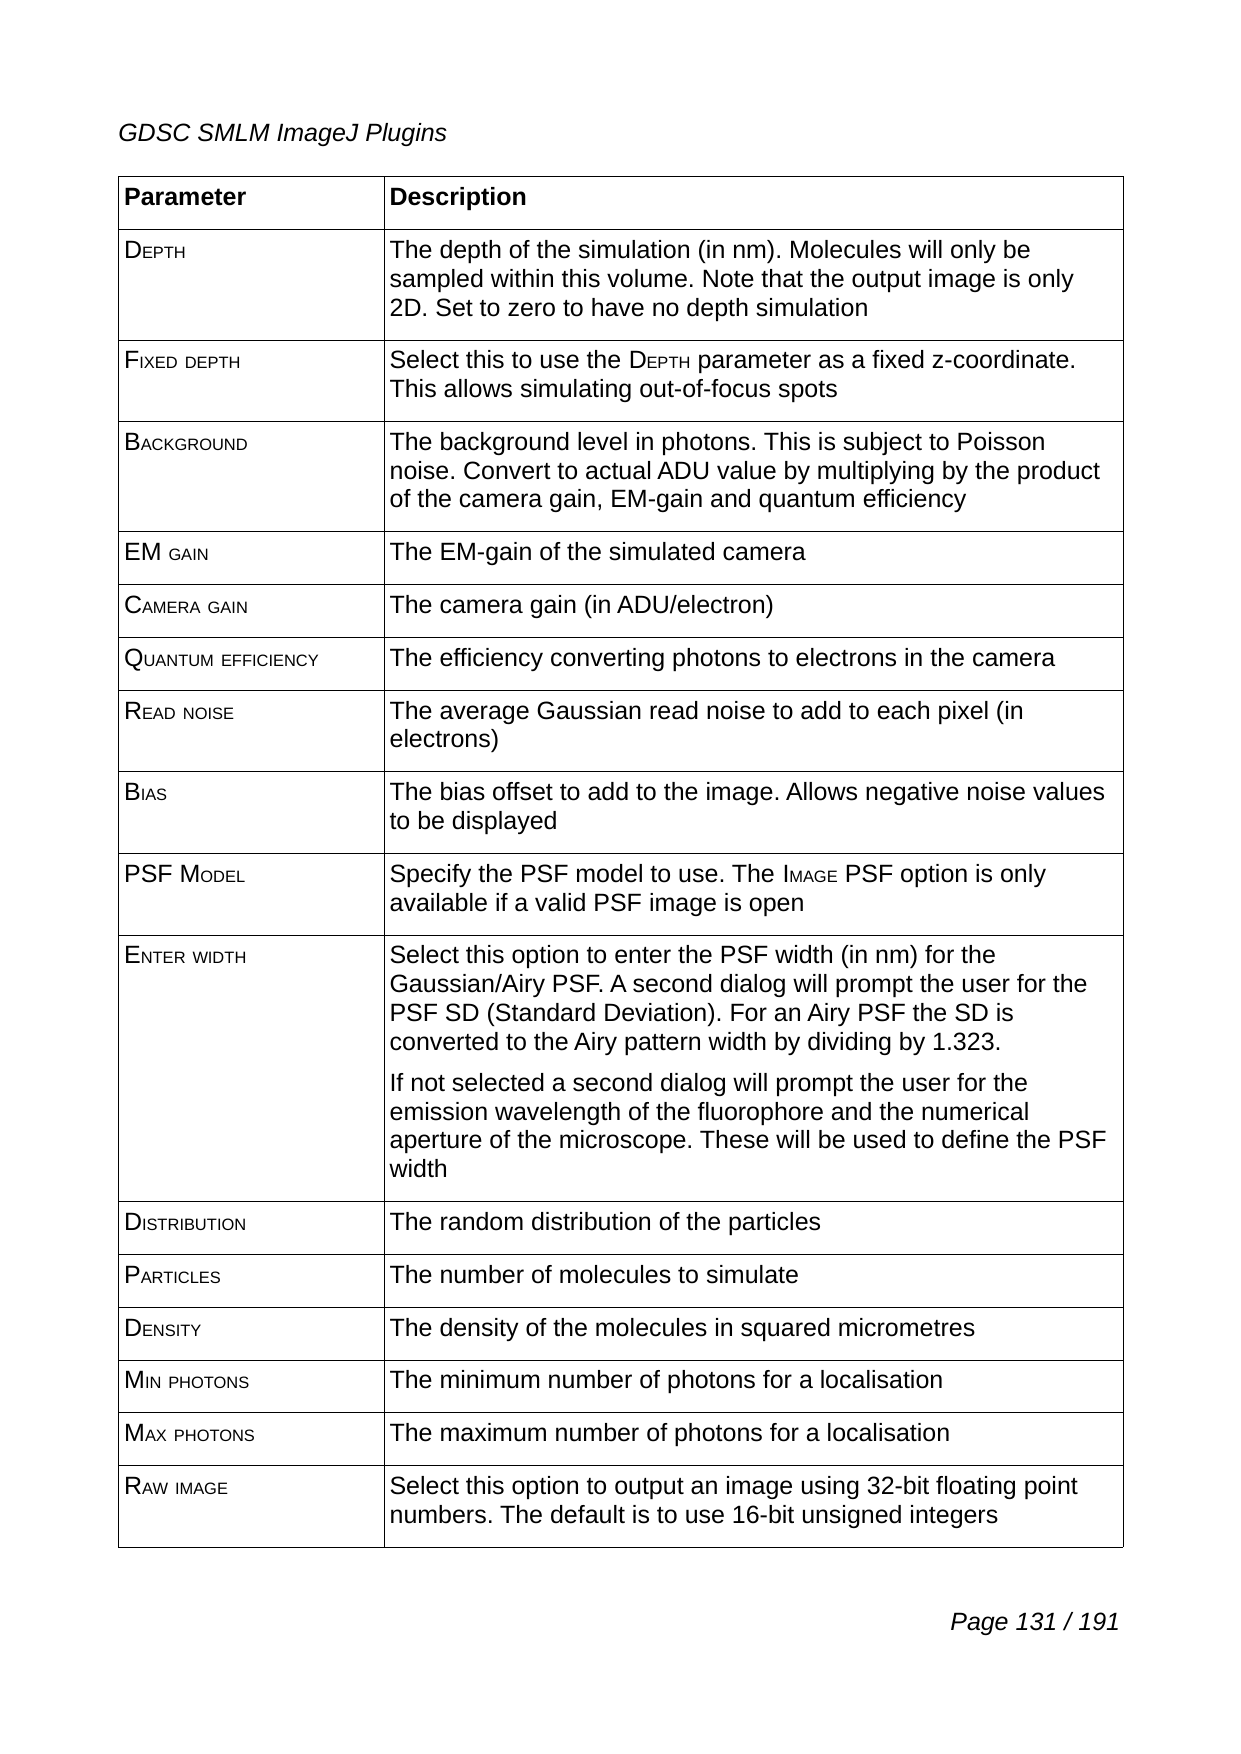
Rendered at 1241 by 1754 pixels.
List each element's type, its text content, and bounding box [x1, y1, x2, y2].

table_cell Specify the PSF model to use. The Image PSF option is only available if a valid PSF image is open [385, 854, 1123, 934]
table_cell Distribution [119, 1202, 384, 1254]
table_cell Max photons [119, 1413, 384, 1465]
table_cell The depth of the simulation (in nm). Molecules will only be sampled within this volume. Note that the output image is only 2D. Set to zero to have no depth simulation [385, 230, 1123, 339]
table_cell Bias [119, 772, 384, 853]
table_cell The maximum number of photons for a localisation [385, 1413, 1123, 1465]
table_header Description [385, 177, 1123, 229]
table_cell Enter width [119, 936, 384, 1201]
table_cell The minimum number of photons for a localisation [385, 1361, 1123, 1412]
table_cell The number of molecules to simulate [385, 1255, 1123, 1307]
table_header Parameter [119, 177, 384, 229]
table_cell Select this option to output an image using 32-bit floating point numbers. The default is to use 16-bit unsigned integers [385, 1466, 1123, 1547]
table_cell Background [119, 422, 384, 531]
table_cell Fixed depth [119, 341, 384, 421]
table_cell The background level in photons. This is subject to Poisson noise. Convert to actual ADU value by multiplying by the product of the camera gain, EM-gain and quantum efficiency [385, 422, 1123, 531]
table_cell Density [119, 1308, 384, 1359]
table_cell The EM-gain of the simulated camera [385, 532, 1123, 584]
table_cell Camera gain [119, 585, 384, 637]
table_cell PSF Model [119, 854, 384, 934]
table_cell Raw image [119, 1466, 384, 1547]
table_cell The density of the molecules in squared micrometres [385, 1308, 1123, 1359]
table_cell Select this option to enter the PSF width (in nm) for the Gaussian/Airy PSF. A second dialog will prompt the user for the PSF SD (Standard Deviation). For an Airy PSF the SD is converted to the Airy pattern width by dividing by 1.323. If not selected a second dialog will prompt the user for the emission wavelength of the fluorophore and the numerical aperture of the microscope. These will be used to define the PSF width [385, 936, 1123, 1201]
table_cell Quantum efficiency [119, 638, 384, 690]
table_cell The efficiency converting photons to electrons in the camera [385, 638, 1123, 690]
table_cell The camera gain (in ADU/electron) [385, 585, 1123, 637]
table_cell The bias offset to add to the image. Allows negative noise values to be displayed [385, 772, 1123, 853]
table_cell Read noise [119, 691, 384, 771]
table_cell The average Gaussian read noise to add to each pixel (in electrons) [385, 691, 1123, 771]
table_cell Particles [119, 1255, 384, 1307]
table_cell EM gain [119, 532, 384, 584]
table_cell Depth [119, 230, 384, 339]
table_cell Select this to use the Depth parameter as a fixed z-coordinate. This allows simulating out-of-focus spots [385, 341, 1123, 421]
table_cell The random distribution of the particles [385, 1202, 1123, 1254]
table_cell Min photons [119, 1361, 384, 1412]
